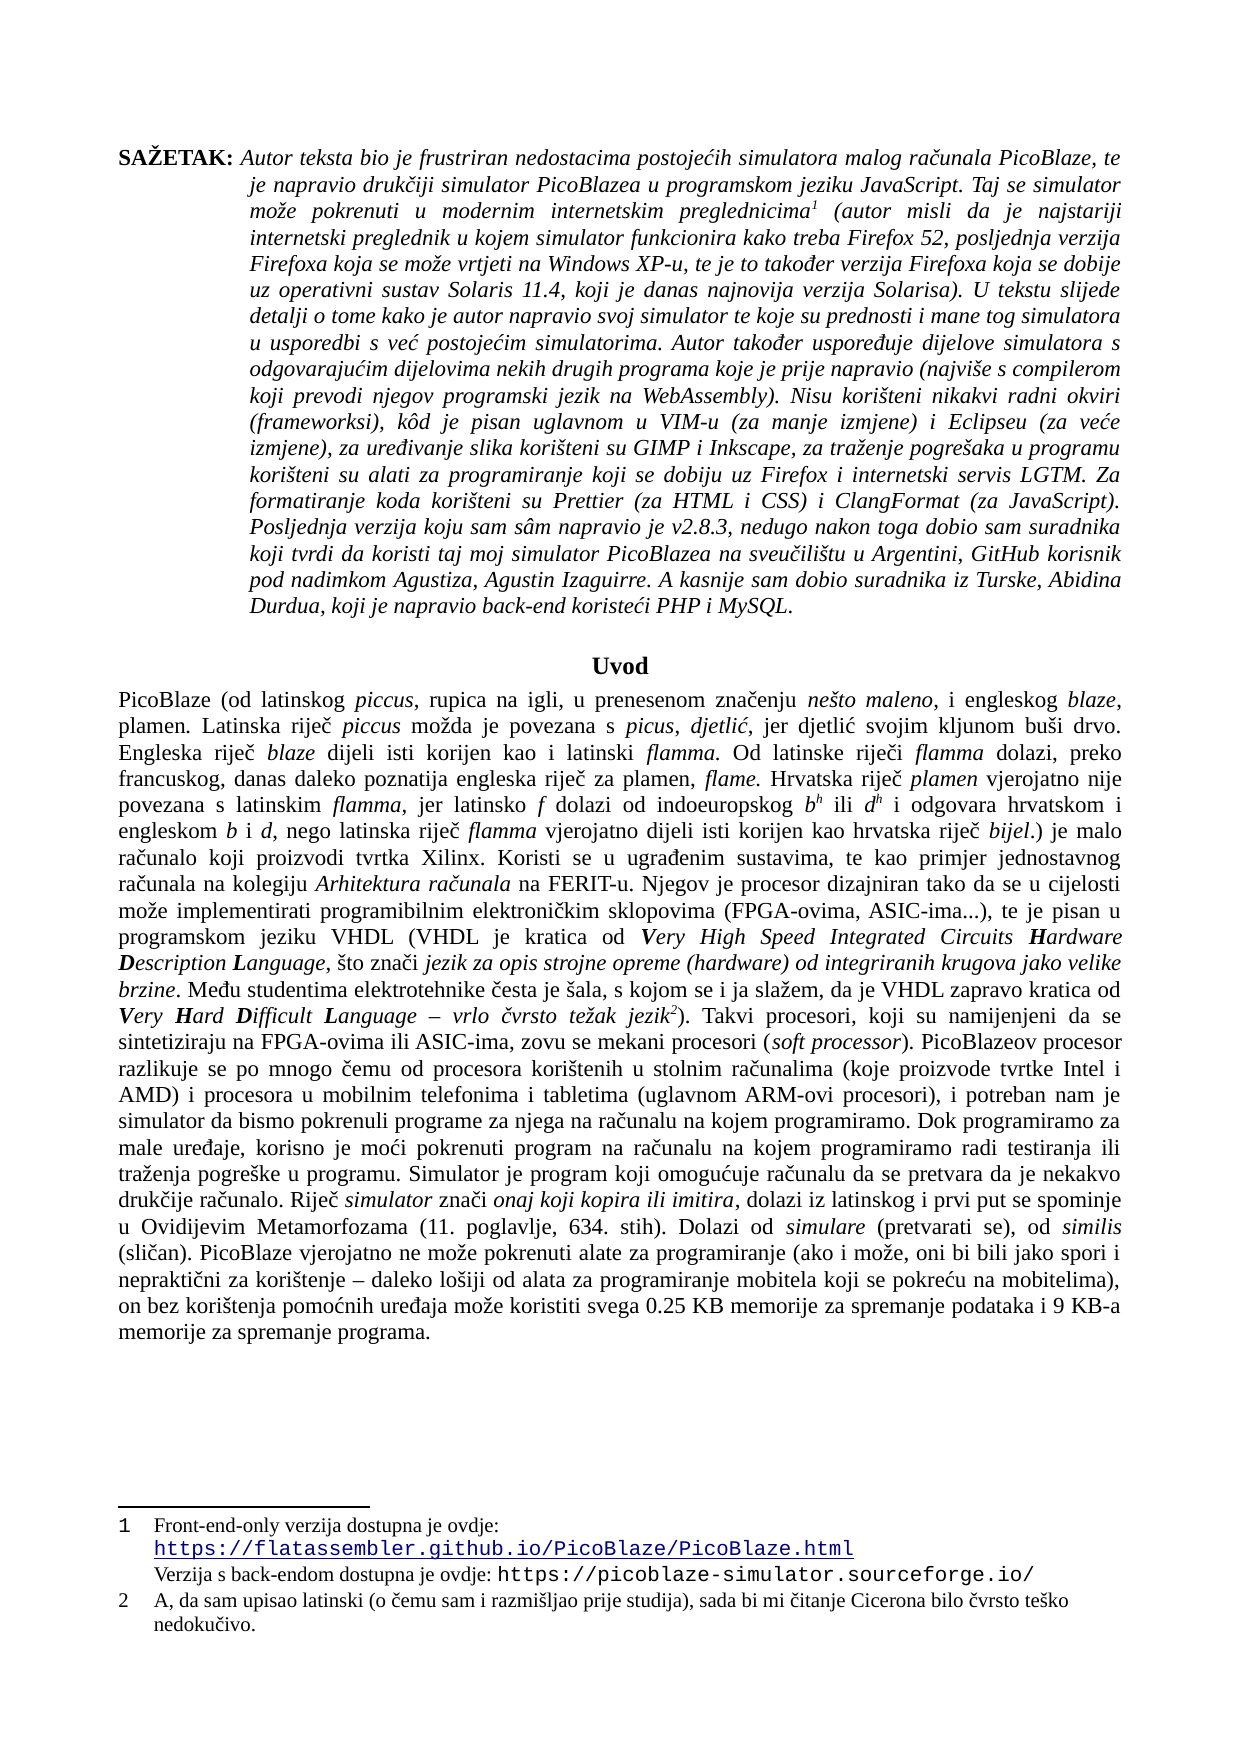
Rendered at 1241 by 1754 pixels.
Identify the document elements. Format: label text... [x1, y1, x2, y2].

text Uvod [118, 651, 1122, 680]
text Front-end-only verzija dostupna je ovdje: https://flatassembler.github.io/PicoBlaze/PicoBlaze.html Verzija s back-endom dostupna je ovdje: https://picoblaze-simulator.sourceforge.io/ [118, 1513, 1122, 1588]
text A, da sam upisao latinski (o čemu sam i razmišljao prije studija), sada bi mi čitanje Cicerona bilo čvrsto teško nedokučivo. [118, 1588, 1122, 1636]
text PicoBlaze (od latinskog piccus, rupica na igli, u prenesenom značenju nešto maleno, i engleskog blaze, plamen. Latinska riječ piccus možda je povezana s picus, djetlić, jer djetlić svojim kljunom buši drvo. Engleska riječ blaze dijeli isti korijen kao i latinski flamma. Od latinske riječi flamma dolazi, preko francuskog, danas daleko poznatija engleska riječ za plamen, flame. Hrvatska riječ plamen vjerojatno nije povezana s latinskim flamma, jer latinsko f dolazi od indoeuropskog bh ili dh i odgovara hrvatskom i engleskom b i d, nego latinska riječ flamma vjerojatno dijeli isti korijen kao hrvatska riječ bijel.) je malo računalo koji proizvodi tvrtka Xilinx. Koristi se u ugrađenim sustavima, te kao primjer jednostavnog računala na kolegiju Arhitektura računala na FERIT-u. Njegov je procesor dizajniran tako da se u cijelosti može implementirati programibilnim elektroničkim sklopovima (FPGA-ovima, ASIC-ima...), te je pisan u programskom jeziku VHDL (VHDL je kratica od Very High Speed Integrated Circuits Hardware Description Language, što znači jezik za opis strojne opreme (hardware) od integriranih krugova jako velike brzine. Među studentima elektrotehnike česta je šala, s kojom se i ja slažem, da je VHDL zapravo kratica od Very Hard Difficult Language – vrlo čvrsto težak jezik). Takvi procesori, koji su namijenjeni da se sintetiziraju na FPGA-ovima ili ASIC-ima, zovu se mekani procesori (soft processor). PicoBlazeov procesor razlikuje se po mnogo čemu od procesora korištenih u stolnim računalima (koje proizvode tvrtke Intel i AMD) i procesora u mobilnim telefonima i tabletima (uglavnom ARM-ovi procesori), i potreban nam je simulator da bismo pokrenuli programe za njega na računalu na kojem programiramo. Dok programiramo za male uređaje, korisno je moći pokrenuti program na računalu na kojem programiramo radi testiranja ili traženja pogreške u programu. Simulator je program koji omogućuje računalu da se pretvara da je nekakvo drukčije računalo. Riječ simulator znači onaj koji kopira ili imitira, dolazi iz latinskog i prvi put se spominje u Ovidijevim Metamorfozama (11. poglavlje, 634. stih). Dolazi od simulare (pretvarati se), od similis (sličan). PicoBlaze vjerojatno ne može pokrenuti alate za programiranje (ako i može, oni bi bili jako spori i nepraktični za korištenje – daleko lošiji od alata za programiranje mobitela koji se pokreću na mobitelima), on bez korištenja pomoćnih uređaja može koristiti svega 0.25 KB memorije za spremanje podataka i 9 KB-a memorije za spremanje programa. [118, 686, 1122, 1345]
text SAŽETAK: Autor teksta bio je frustriran nedostacima postojećih simulatora malog računala PicoBlaze, te je napravio drukčiji simulator PicoBlazea u programskom jeziku JavaScript. Taj se simulator može pokrenuti u modernim internetskim preglednicima (autor misli da je najstariji internetski preglednik u kojem simulator funkcionira kako treba Firefox 52, posljednja verzija Firefoxa koja se može vrtjeti na Windows XP-u, te je to također verzija Firefoxa koja se dobije uz operativni sustav Solaris 11.4, koji je danas najnovija verzija Solarisa). U tekstu slijede detalji o tome kako je autor napravio svoj simulator te koje su prednosti i mane tog simulatora u usporedbi s već postojećim simulatorima. Autor također uspoređuje dijelove simulatora s odgovarajućim dijelovima nekih drugih programa koje je prije napravio (najviše s compilerom koji prevodi njegov programski jezik na WebAssembly). Nisu korišteni nikakvi radni okviri (frameworksi), kôd je pisan uglavnom u VIM-u (za manje izmjene) i Eclipseu (za veće izmjene), za uređivanje slika korišteni su GIMP i Inkscape, za traženje pogrešaka u programu korišteni su alati za programiranje koji se dobiju uz Firefox i internetski servis LGTM. Za formatiranje koda korišteni su Prettier (za HTML i CSS) i ClangFormat (za JavaScript). Posljednja verzija koju sam sâm napravio je v2.8.3, nedugo nakon toga dobio sam suradnika koji tvrdi da koristi taj moj simulator PicoBlazea na sveučilištu u Argentini, GitHub korisnik pod nadimkom Agustiza, Agustin Izaguirre. A kasnije sam dobio suradnika iz Turske, Abidina Durdua, koji je napravio back-end koristeći PHP i MySQL. [118, 144, 1122, 619]
